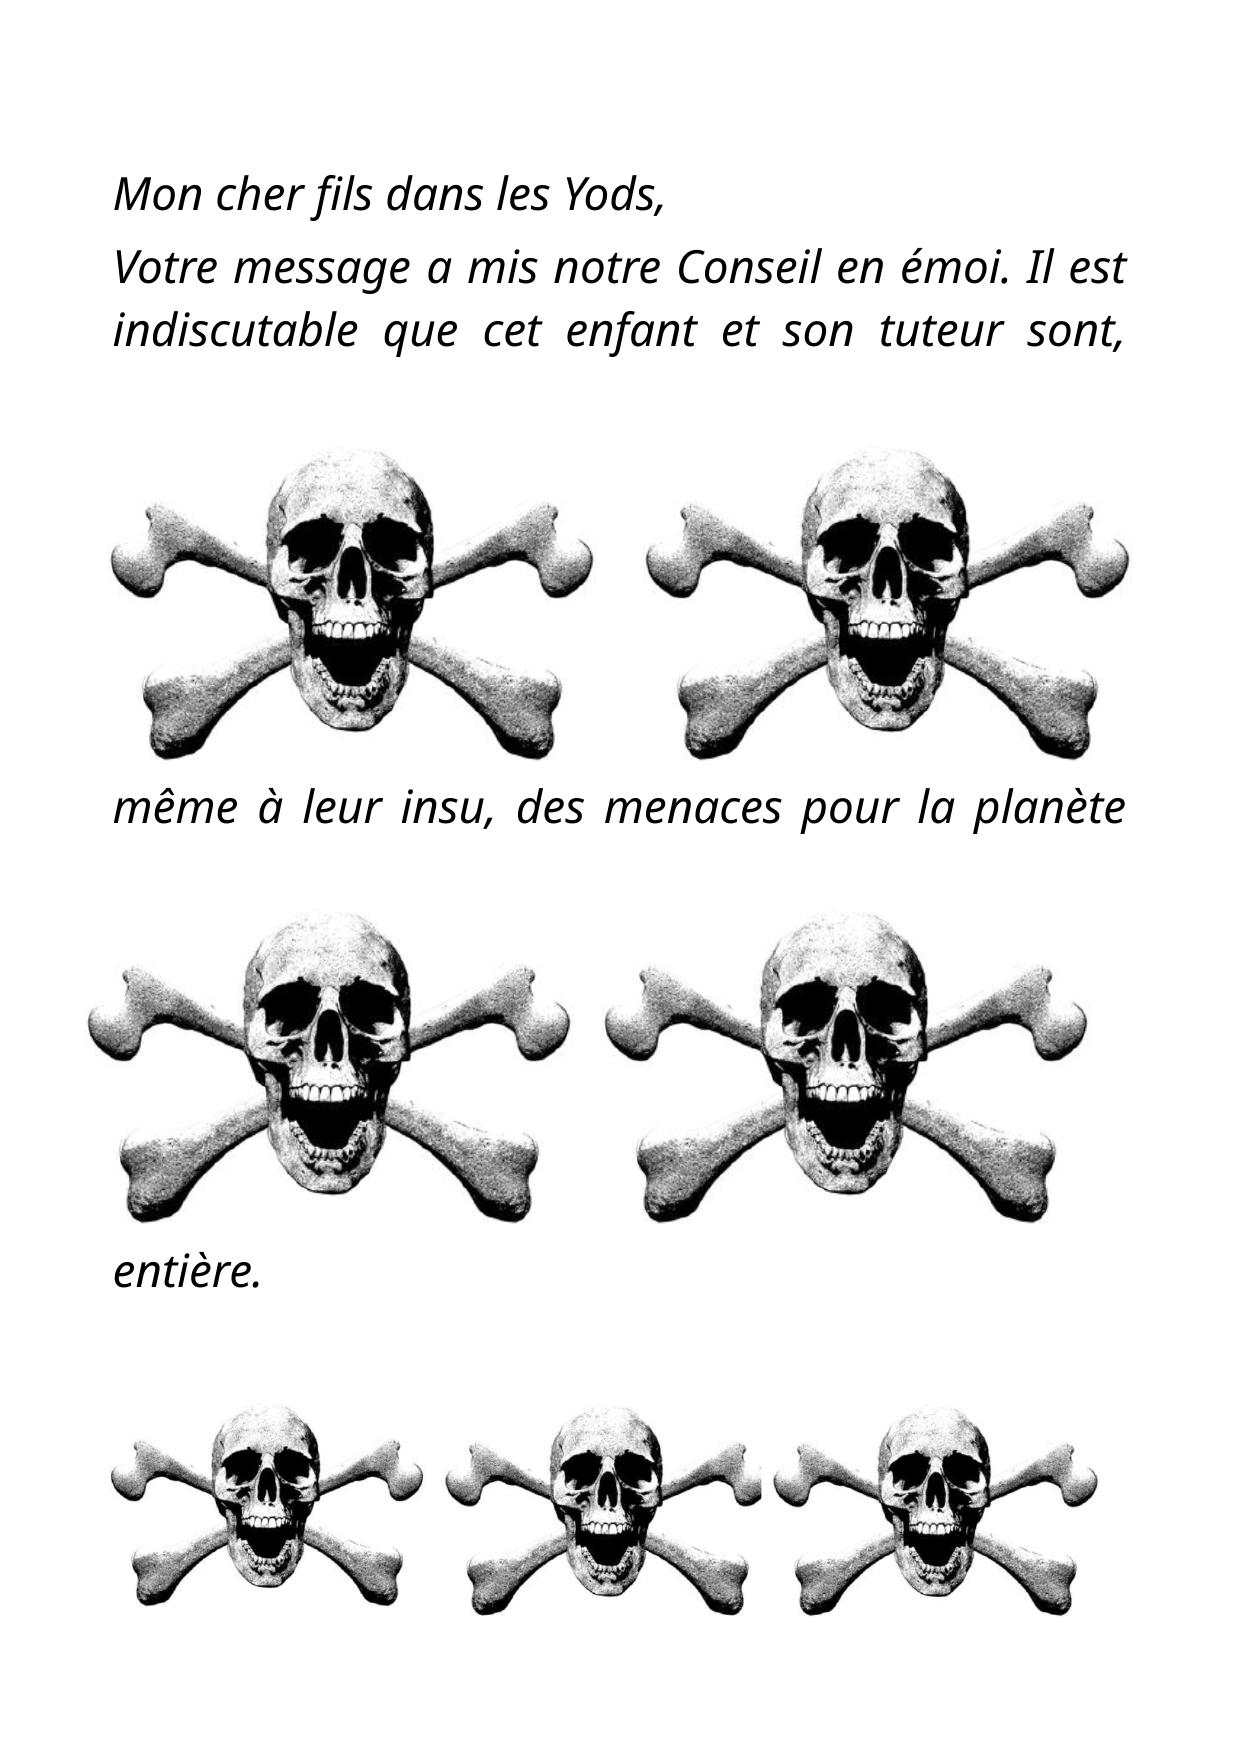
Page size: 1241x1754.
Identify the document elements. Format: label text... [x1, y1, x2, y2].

picture [92, 409, 610, 775]
text Votre message a mis notre Conseil en émoi. Il est indiscutable que cet enfant et son tuteur sont, même à leur insu, des menaces pour la planète entière. [112, 235, 1128, 1300]
picture [627, 409, 1145, 775]
picture [99, 1379, 1109, 1626]
picture [69, 872, 1104, 1238]
text Mon cher fils dans les Yods, [112, 161, 1128, 224]
